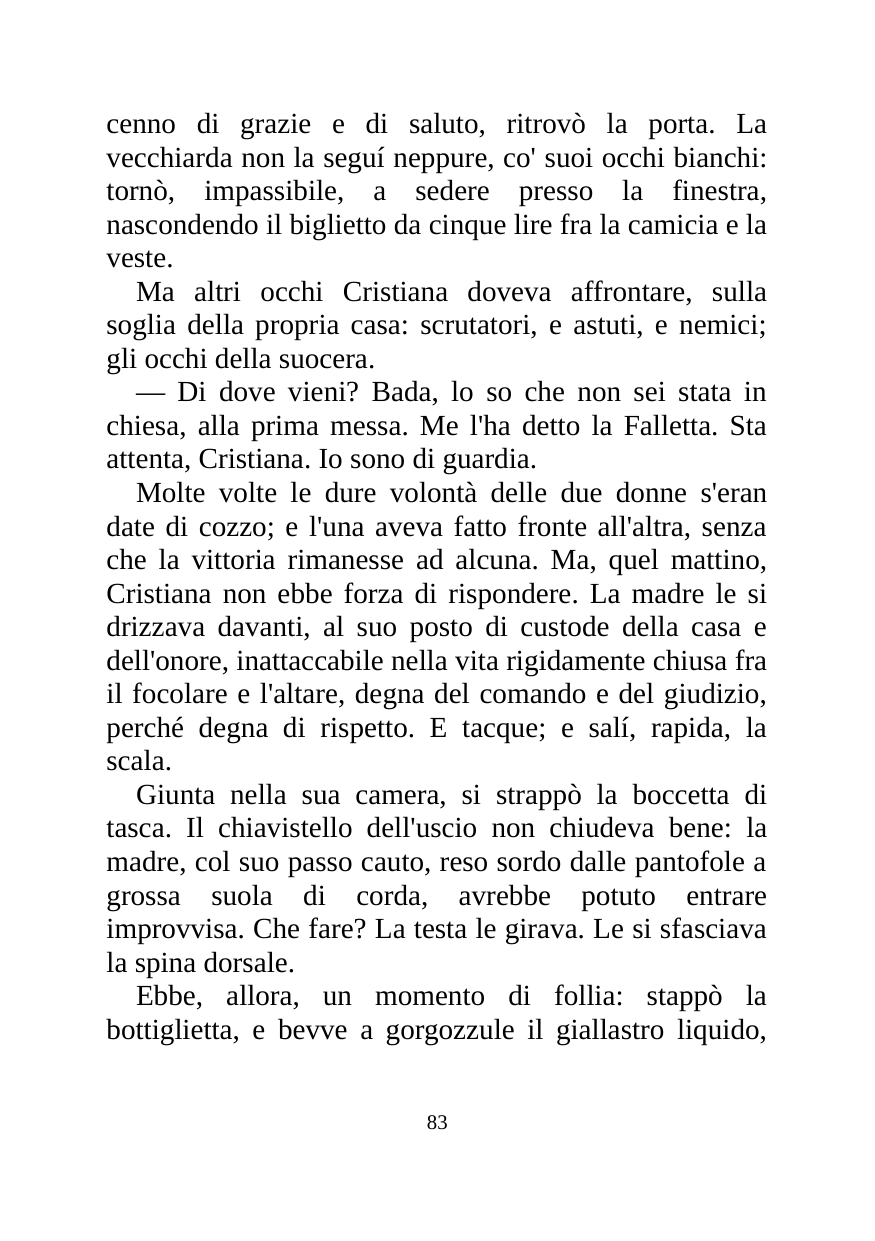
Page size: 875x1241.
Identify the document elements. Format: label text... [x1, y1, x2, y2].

text Molte volte le dure volontà delle due donne s'eran date di cozzo; e l'una aveva fatto fronte all'altra, senza che la vittoria rimanesse ad alcuna. Ma, quel mattino, Cristiana non ebbe forza di rispondere. La madre le si drizzava davanti, al suo posto di custode della casa e dell'onore, inattaccabile nella vita rigidamente chiusa fra il focolare e l'altare, degna del comando e del giudizio, perché degna di rispetto. E tacque; e salí, rapida, la scala. [106, 475, 768, 777]
text Ebbe, allora, un momento di follia: stappò la bottiglietta, e bevve a gorgozzule il giallastro liquido, [106, 978, 768, 1045]
text Ma altri occhi Cristiana doveva affrontare, sulla soglia della propria casa: scrutatori, e astuti, e nemici; gli occhi della suocera. [106, 274, 768, 374]
text cenno di grazie e di saluto, ritrovò la porta. La vecchiarda non la seguí neppure, co' suoi occhi bianchi: tornò, impassibile, a sedere presso la finestra, nascondendo il biglietto da cinque lire fra la camicia e la veste. [106, 106, 768, 274]
text Giunta nella sua camera, si strappò la boccetta di tasca. Il chiavistello dell'uscio non chiudeva bene: la madre, col suo passo cauto, reso sordo dalle pantofole a grossa suola di corda, avrebbe potuto entrare improvvisa. Che fare? La testa le girava. Le si sfasciava la spina dorsale. [106, 777, 768, 978]
text — Di dove vieni? Bada, lo so che non sei stata in chiesa, alla prima messa. Me l'ha detto la Falletta. Sta attenta, Cristiana. Io sono di guardia. [106, 374, 768, 475]
